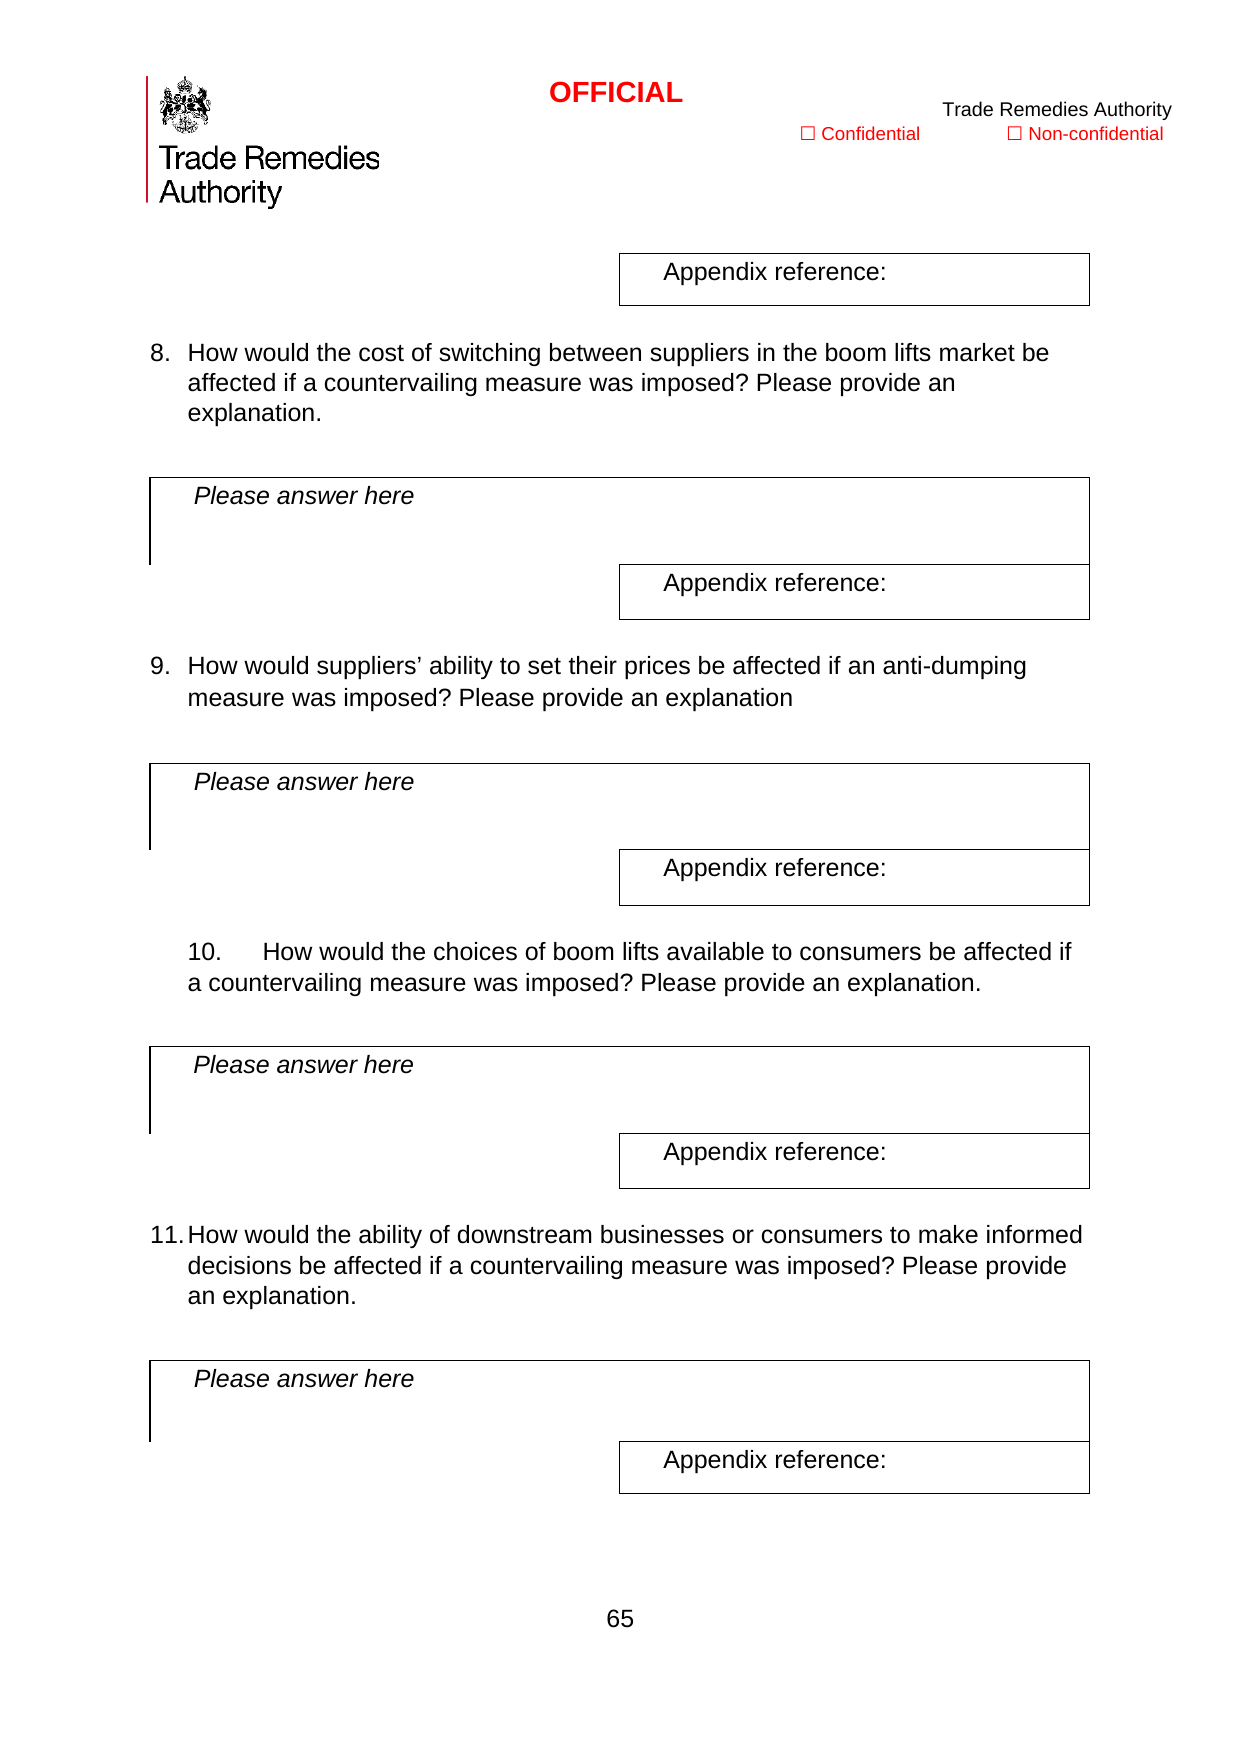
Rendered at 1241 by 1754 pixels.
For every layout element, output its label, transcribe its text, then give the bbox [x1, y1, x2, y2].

table_cell [150, 850, 619, 904]
table_cell Appendix reference: [620, 1134, 1089, 1188]
table_header Please answer here [151, 1361, 1089, 1441]
table_header Please answer here [151, 1047, 1089, 1133]
list How would the ability of downstream businesses or consumers to make informed decisions be affected if a countervailing measure was imposed? Please provide an explanation. [150, 1221, 1090, 1310]
list How would the cost of switching between suppliers in the boom lifts market be affected if a countervailing measure was imposed? Please provide an explanation. [150, 337, 1090, 427]
table_cell [150, 254, 619, 305]
table_cell [150, 1442, 619, 1493]
list How would the choices of boom lifts available to consumers be affected if a countervailing measure was imposed? Please provide an explanation. [187, 937, 1090, 996]
list How would suppliers’ ability to set their prices be affected if an anti-dumping measure was imposed? Please provide an explanation [150, 651, 1090, 712]
table_cell [150, 565, 619, 619]
table_cell [150, 1134, 619, 1188]
table_header Please answer here [151, 764, 1089, 849]
table_cell Appendix reference: [620, 254, 1089, 305]
table_cell Appendix reference: [620, 565, 1089, 619]
table_cell Appendix reference: [620, 1442, 1089, 1493]
table_header Please answer here [151, 478, 1089, 564]
table_cell Appendix reference: [620, 850, 1089, 904]
